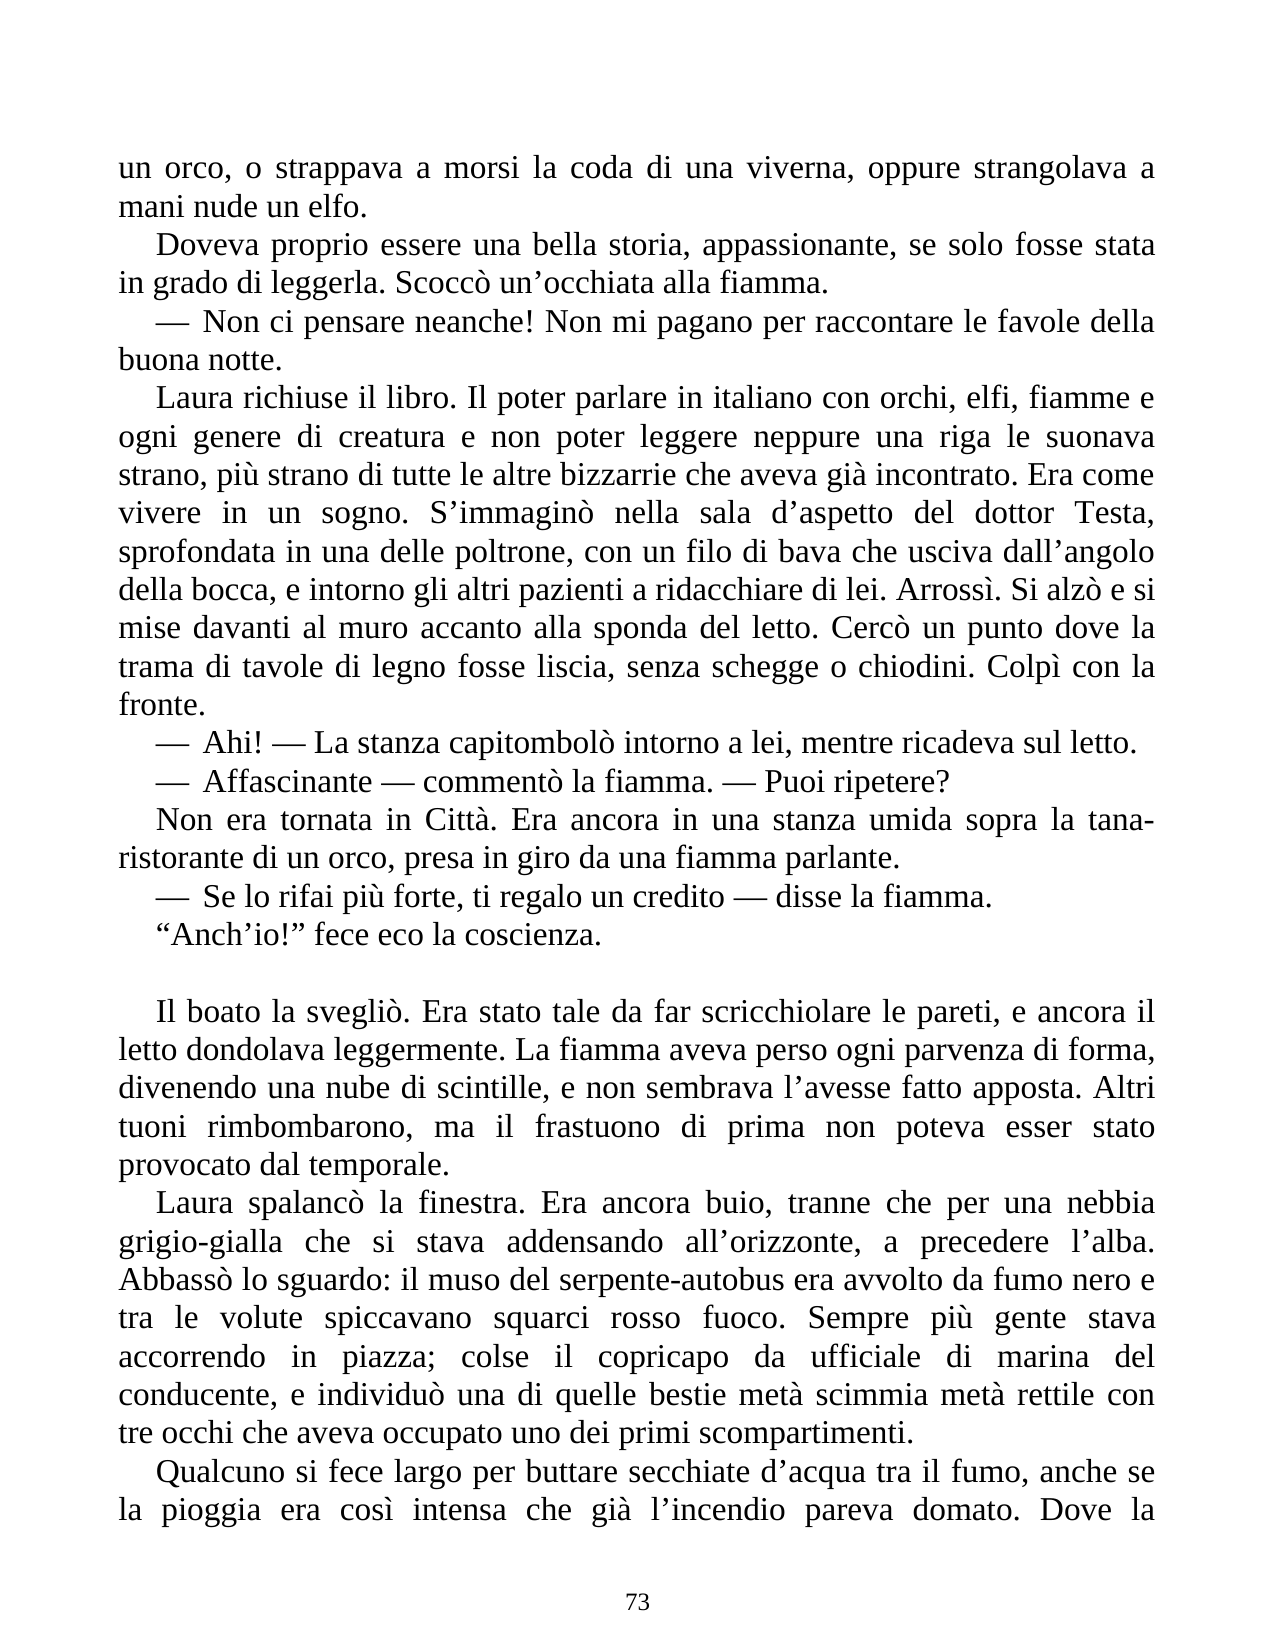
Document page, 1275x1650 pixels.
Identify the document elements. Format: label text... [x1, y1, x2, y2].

text — Se lo rifai più forte, ti regalo un credito — disse la fiamma. [118, 876, 1157, 914]
text Laura richiuse il libro. Il poter parlare in italiano con orchi, elfi, fiamme e ogni genere di creatura e non poter leggere neppure una riga le suonava strano, più strano di tutte le altre bizzarrie che aveva già incontrato. Era come vivere in un sogno. S’immaginò nella sala d’aspetto del dottor Testa, sprofondata in una delle poltrone, con un filo di bava che usciva dall’angolo della bocca, e intorno gli altri pazienti a ridacchiare di lei. Arrossì. Si alzò e si mise davanti al muro accanto alla sponda del letto. Cercò un punto dove la trama di tavole di legno fosse liscia, senza schegge o chiodini. Colpì con la fronte. [118, 378, 1157, 723]
text Laura spalancò la finestra. Era ancora buio, tranne che per una nebbia grigio-gialla che si stava addensando all’orizzonte, a precedere l’alba. Abbassò lo sguardo: il muso del serpente-autobus era avvolto da fumo nero e tra le volute spiccavano squarci rosso fuoco. Sempre più gente stava accorrendo in piazza; colse il copricapo da ufficiale di marina del conducente, e individuò una di quelle bestie metà scimmia metà rettile con tre occhi che aveva occupato uno dei primi scompartimenti. [118, 1183, 1157, 1451]
text Non era tornata in Città. Era ancora in una stanza umida sopra la tana-ristorante di un orco, presa in giro da una fiamma parlante. [118, 799, 1157, 876]
text Doveva proprio essere una bella storia, appassionante, se solo fosse stata in grado di leggerla. Scoccò un’occhiata alla fiamma. [118, 224, 1157, 301]
text Qualcuno si fece largo per buttare secchiate d’acqua tra il fumo, anche se la pioggia era così intensa che già l’incendio pareva domato. Dove la [118, 1451, 1157, 1528]
text un orco, o strappava a morsi la coda di una viverna, oppure strangolava a mani nude un elfo. [118, 148, 1157, 224]
text “Anch’io!” fece eco la coscienza. [118, 914, 1157, 953]
text — Ahi! — La stanza capitombolò intorno a lei, mentre ricadeva sul letto. [118, 723, 1157, 761]
text Il boato la svegliò. Era stato tale da far scricchiolare le pareti, e ancora il letto dondolava leggermente. La fiamma aveva perso ogni parvenza di forma, divenendo una nube di scintille, e non sembrava l’avesse fatto apposta. Altri tuoni rimbombarono, ma il frastuono di prima non poteva esser stato provocato dal temporale. [118, 991, 1157, 1183]
text — Non ci pensare neanche! Non mi pagano per raccontare le favole della buona notte. [118, 301, 1157, 378]
text — Affascinante — commentò la fiamma. — Puoi ripetere? [118, 761, 1157, 799]
